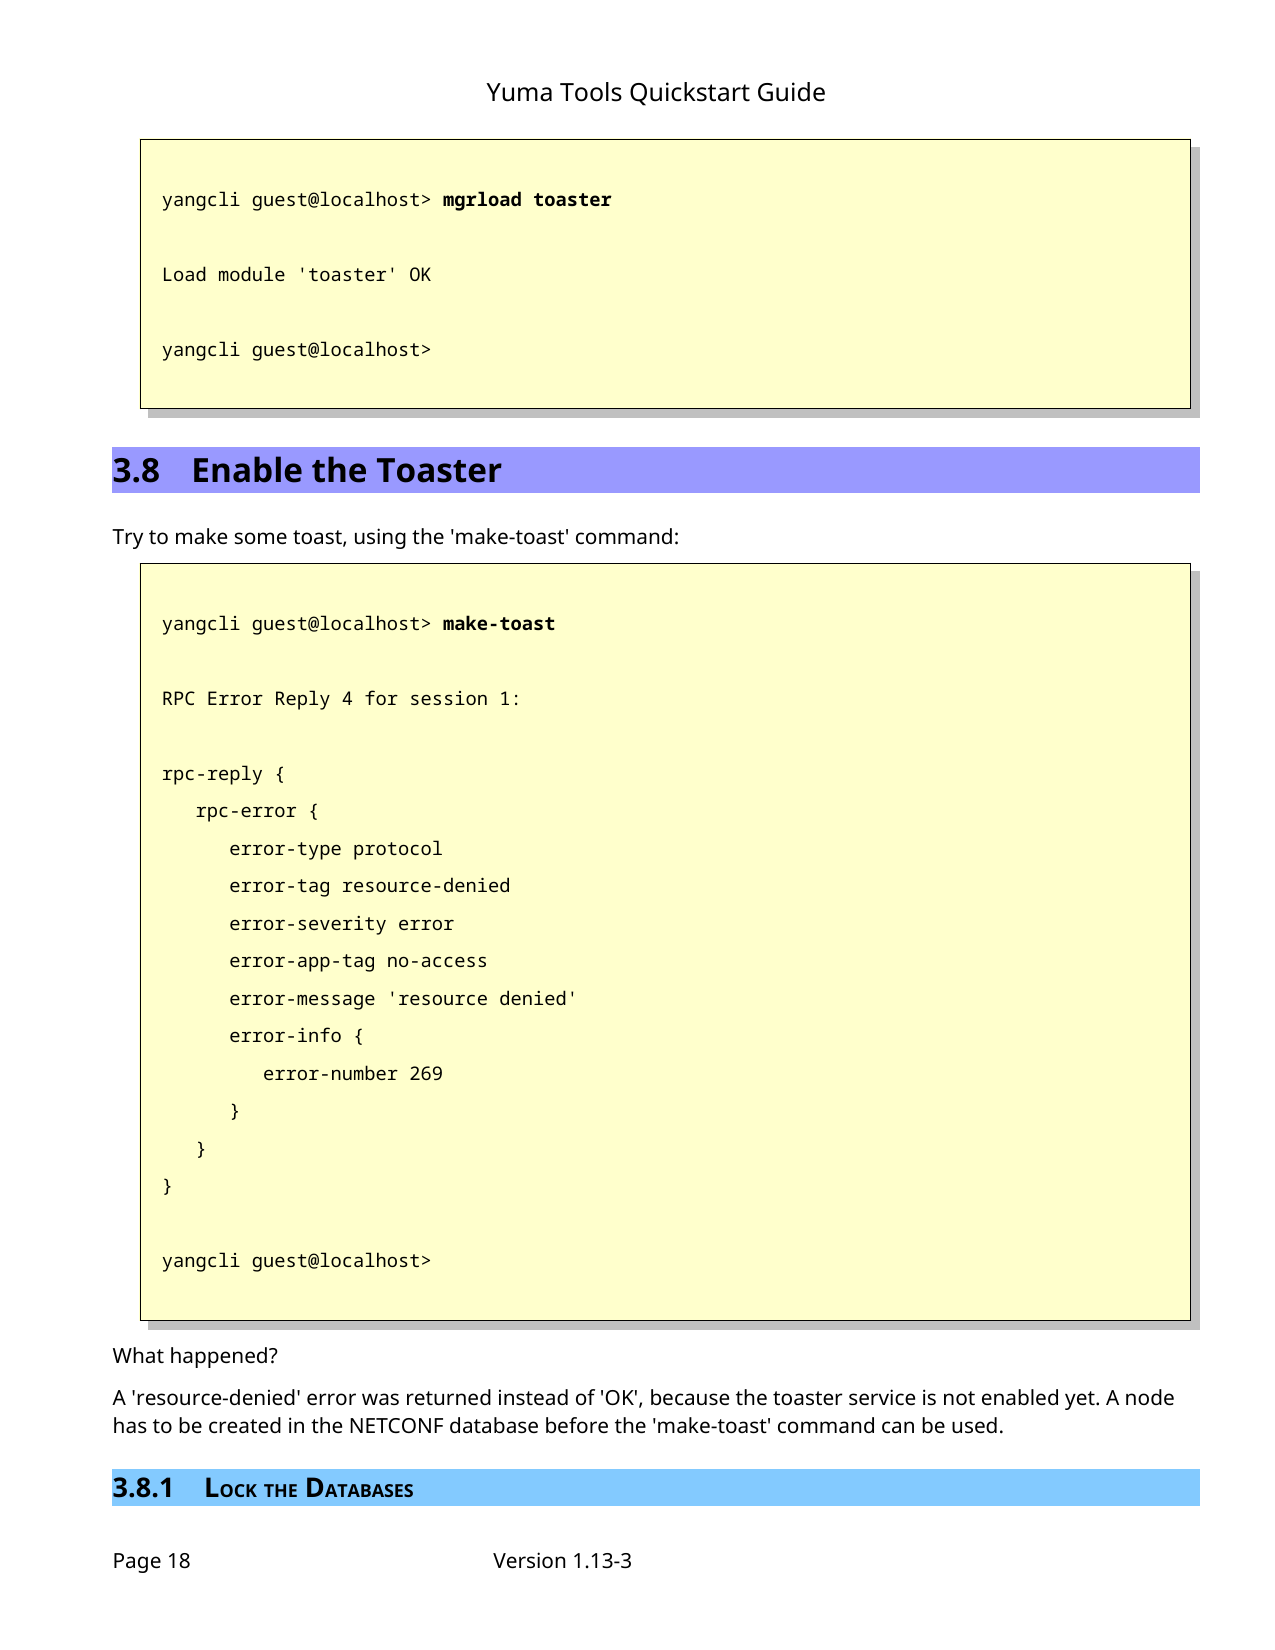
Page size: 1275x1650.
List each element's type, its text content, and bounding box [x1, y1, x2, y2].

text } [141, 1163, 1190, 1198]
text A 'resource-denied' error was returned instead of 'OK', because the toaster service is not enabled yet. A node has to be created in the NETCONF database before the 'make-toast' command can be used. [112, 1383, 1200, 1439]
text yangcli guest@localhost> mgrload toaster [141, 176, 1190, 212]
text } [141, 1125, 1190, 1161]
subtitle Enable the Toaster [112, 447, 1200, 493]
text Try to make some toast, using the 'make-toast' command: [112, 522, 1200, 550]
text yangcli guest@localhost> [141, 1238, 1190, 1273]
text error-info { [141, 1013, 1190, 1048]
text error-type protocol [141, 825, 1190, 861]
text RPC Error Reply 4 for session 1: [141, 675, 1190, 711]
text yangcli guest@localhost> make-toast [141, 600, 1190, 636]
text rpc-reply { [141, 750, 1190, 786]
text error-tag resource-denied [141, 863, 1190, 898]
text Load module 'toaster' OK [141, 251, 1190, 287]
text error-app-tag no-access [141, 938, 1190, 973]
subtitle Lock the Databases [112, 1469, 1200, 1506]
text rpc-error { [141, 788, 1190, 823]
text error-number 269 [141, 1050, 1190, 1086]
text error-message 'resource denied' [141, 975, 1190, 1011]
text error-severity error [141, 900, 1190, 936]
text yangcli guest@localhost> [141, 326, 1190, 362]
text What happened? [112, 1342, 1200, 1370]
text } [141, 1088, 1190, 1123]
